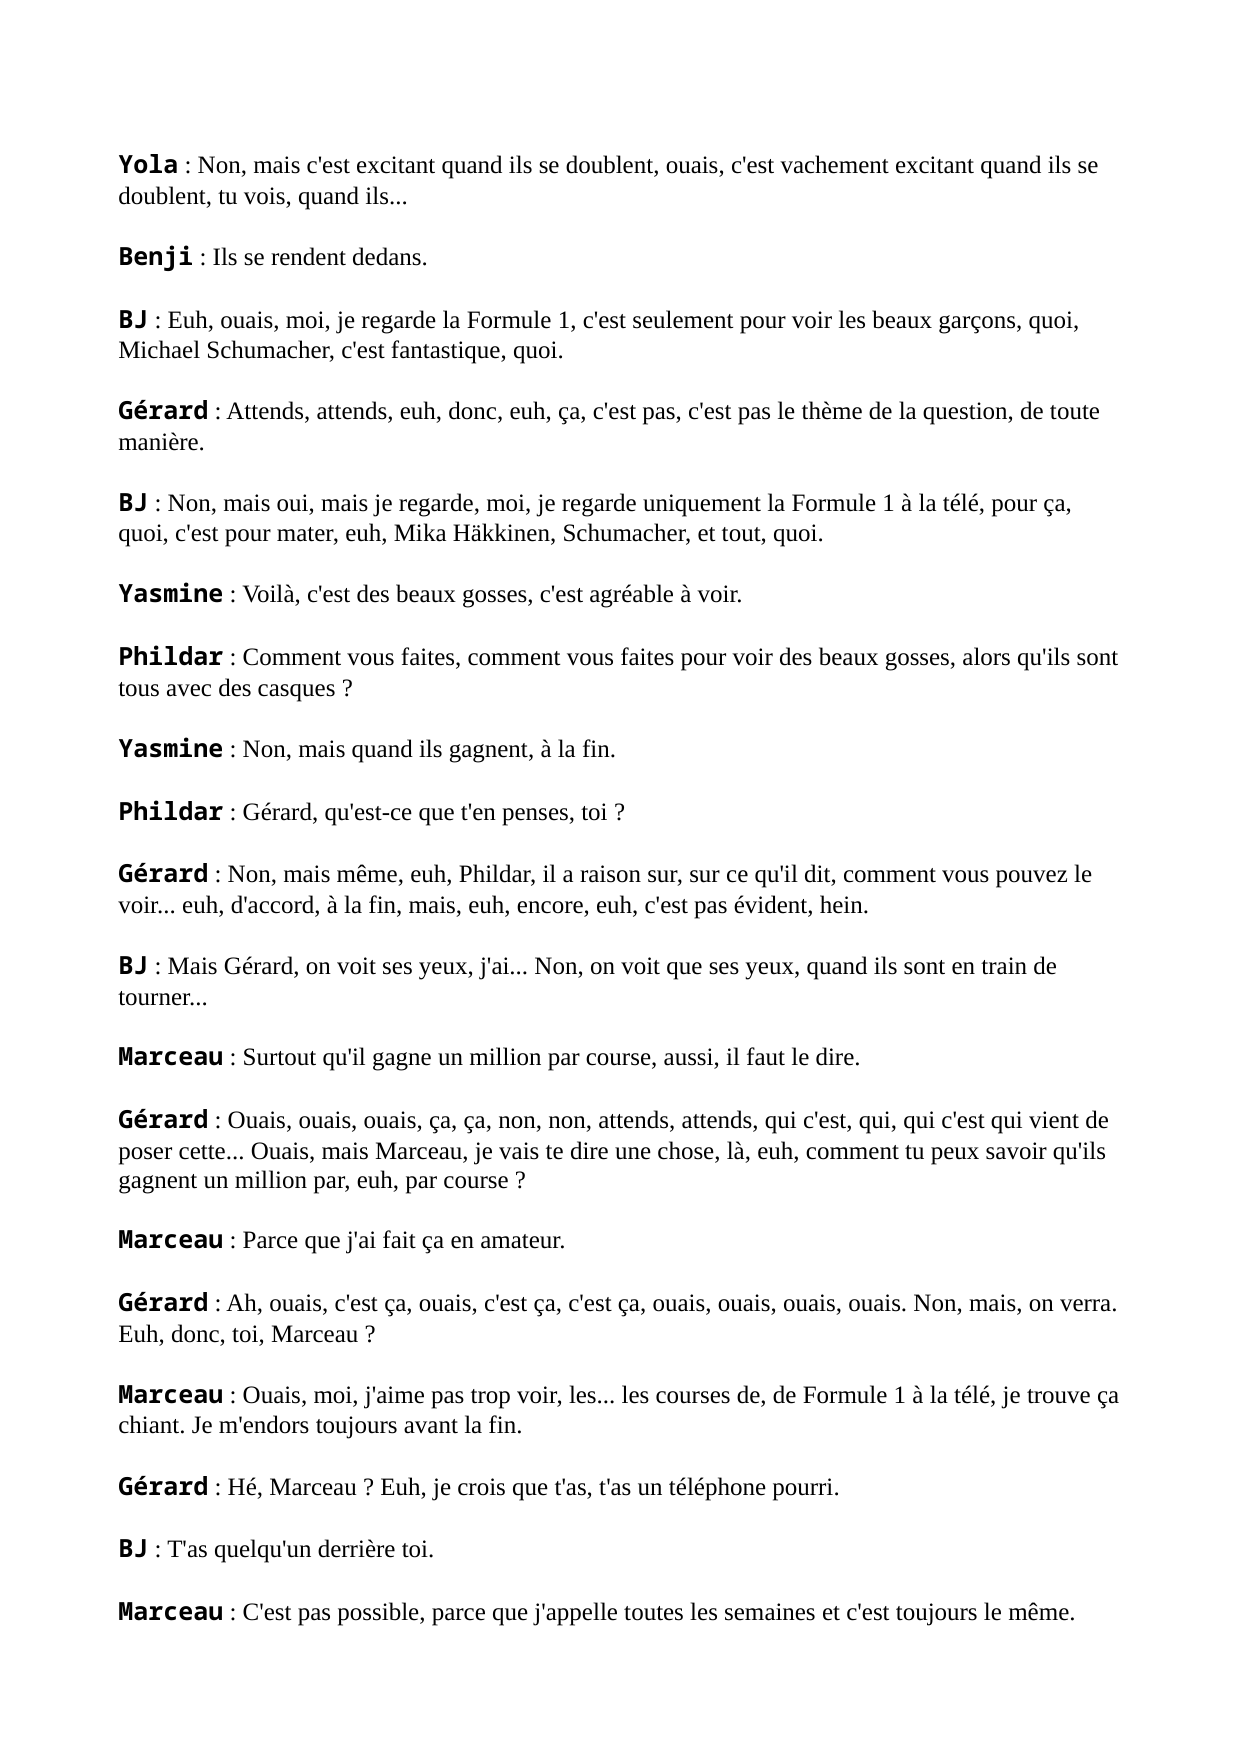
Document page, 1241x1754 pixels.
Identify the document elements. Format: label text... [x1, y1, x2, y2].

text Marceau : C'est pas possible, parce que j'appelle toutes les semaines et c'est toujours le même. [118, 1594, 1122, 1628]
text Yola : Non, mais c'est excitant quand ils se doublent, ouais, c'est vachement excitant quand ils se doublent, tu vois, quand ils... [118, 147, 1122, 210]
text BJ : Euh, ouais, moi, je regarde la Formule 1, c'est seulement pour voir les beaux garçons, quoi, Michael Schumacher, c'est fantastique, quoi. [118, 301, 1122, 364]
text Gérard : Ah, ouais, c'est ça, ouais, c'est ça, c'est ça, ouais, ouais, ouais, ouais. Non, mais, on verra. Euh, donc, toi, Marceau ? [118, 1285, 1122, 1348]
text Gérard : Ouais, ouais, ouais, ça, ça, non, non, attends, attends, qui c'est, qui, qui c'est qui vient de poser cette... Ouais, mais Marceau, je vais te dire une chose, là, euh, comment tu peux savoir qu'ils gagnent un million par, euh, par course ? [118, 1102, 1122, 1193]
text Phildar : Gérard, qu'est-ce que t'en penses, toi ? [118, 793, 1122, 827]
text Gérard : Hé, Marceau ? Euh, je crois que t'as, t'as un téléphone pourri. [118, 1468, 1122, 1502]
text Yasmine : Non, mais quand ils gagnent, à la fin. [118, 730, 1122, 764]
text Phildar : Comment vous faites, comment vous faites pour voir des beaux gosses, alors qu'ils sont tous avec des casques ? [118, 639, 1122, 702]
text Benji : Ils se rendent dedans. [118, 238, 1122, 272]
text Marceau : Ouais, moi, j'aime pas trop voir, les... les courses de, de Formule 1 à la télé, je trouve ça chiant. Je m'endors toujours avant la fin. [118, 1377, 1122, 1439]
text Yasmine : Voilà, c'est des beaux gosses, c'est agréable à voir. [118, 576, 1122, 610]
text Gérard : Non, mais même, euh, Phildar, il a raison sur, sur ce qu'il dit, comment vous pouvez le voir... euh, d'accord, à la fin, mais, euh, encore, euh, c'est pas évident, hein. [118, 856, 1122, 919]
text Marceau : Surtout qu'il gagne un million par course, aussi, il faut le dire. [118, 1039, 1122, 1073]
text BJ : Non, mais oui, mais je regarde, moi, je regarde uniquement la Formule 1 à la télé, pour ça, quoi, c'est pour mater, euh, Mika Häkkinen, Schumacher, et tout, quoi. [118, 484, 1122, 547]
text BJ : T'as quelqu'un derrière toi. [118, 1531, 1122, 1565]
text BJ : Mais Gérard, on voit ses yeux, j'ai... Non, on voit que ses yeux, quand ils sont en train de tourner... [118, 947, 1122, 1010]
text Gérard : Attends, attends, euh, donc, euh, ça, c'est pas, c'est pas le thème de la question, de toute manière. [118, 393, 1122, 456]
text Marceau : Parce que j'ai fait ça en amateur. [118, 1222, 1122, 1256]
